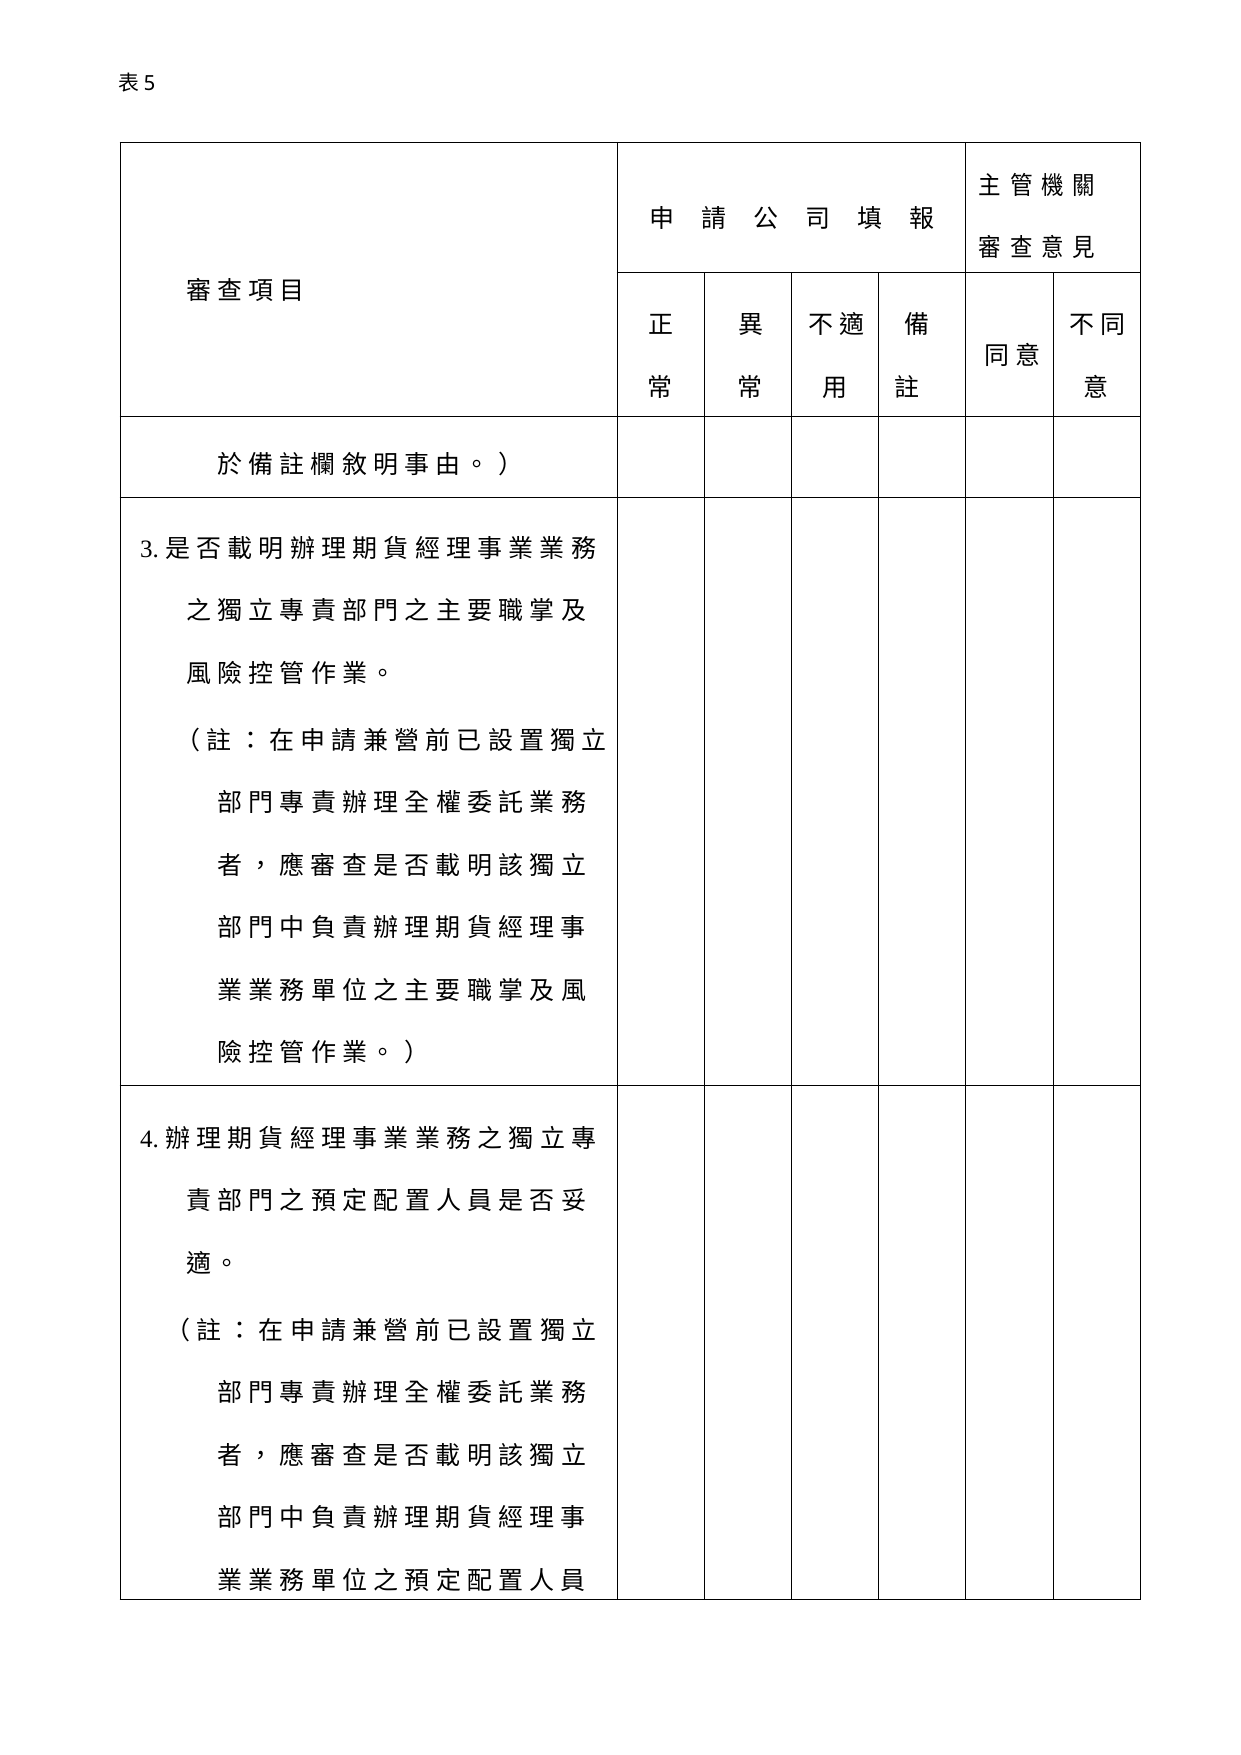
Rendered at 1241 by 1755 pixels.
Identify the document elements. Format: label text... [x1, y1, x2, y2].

table_cell [1054, 1086, 1140, 1599]
table_cell 不同意 [1054, 273, 1140, 416]
table_cell [705, 1086, 791, 1599]
table_cell [879, 1086, 965, 1599]
table_cell 4.辦理期貨經理事業業務之獨立專責部門之預定配置人員是否妥適。 （註：在申請兼營前已設置獨立部門專責辦理全權委託業務者，應審查是否載明該獨立部門中負責辦理期貨經理事業業務單位之預定配置人員 [121, 1086, 617, 1599]
table_cell 正 常 [618, 273, 704, 416]
table_cell [705, 417, 791, 497]
table_cell [618, 498, 704, 1085]
table_cell [792, 1086, 878, 1599]
table_header 主管機關 審查意見 [966, 143, 1140, 272]
table_cell 3.是否載明辦理期貨經理事業業務之獨立專責部門之主要職掌及風險控管作業。 （註：在申請兼營前已設置獨立部門專責辦理全權委託業務者，應審查是否載明該獨立部門中負責辦理期貨經理事業業務單位之主要職掌及風險控管作業。） [121, 498, 617, 1085]
table_header 申 請 公 司 填 報 [618, 143, 965, 272]
table_cell 於備註欄敘明事由。） [121, 417, 617, 497]
table_cell [966, 498, 1053, 1085]
table_cell [1054, 417, 1140, 497]
table_cell 異 常 [705, 273, 791, 416]
table_cell [792, 498, 878, 1085]
table_cell [792, 417, 878, 497]
table_cell 備 註 [879, 273, 965, 416]
table_cell [966, 1086, 1053, 1599]
table_cell [879, 498, 965, 1085]
table_cell [879, 417, 965, 497]
table_cell [966, 417, 1053, 497]
table_cell 同意 [966, 273, 1053, 416]
table_cell [618, 1086, 704, 1599]
table_cell [705, 498, 791, 1085]
table_cell 不適用 [792, 273, 878, 416]
table_cell [618, 417, 704, 497]
table_header 審查項目 [121, 143, 617, 416]
table_cell [1054, 498, 1140, 1085]
